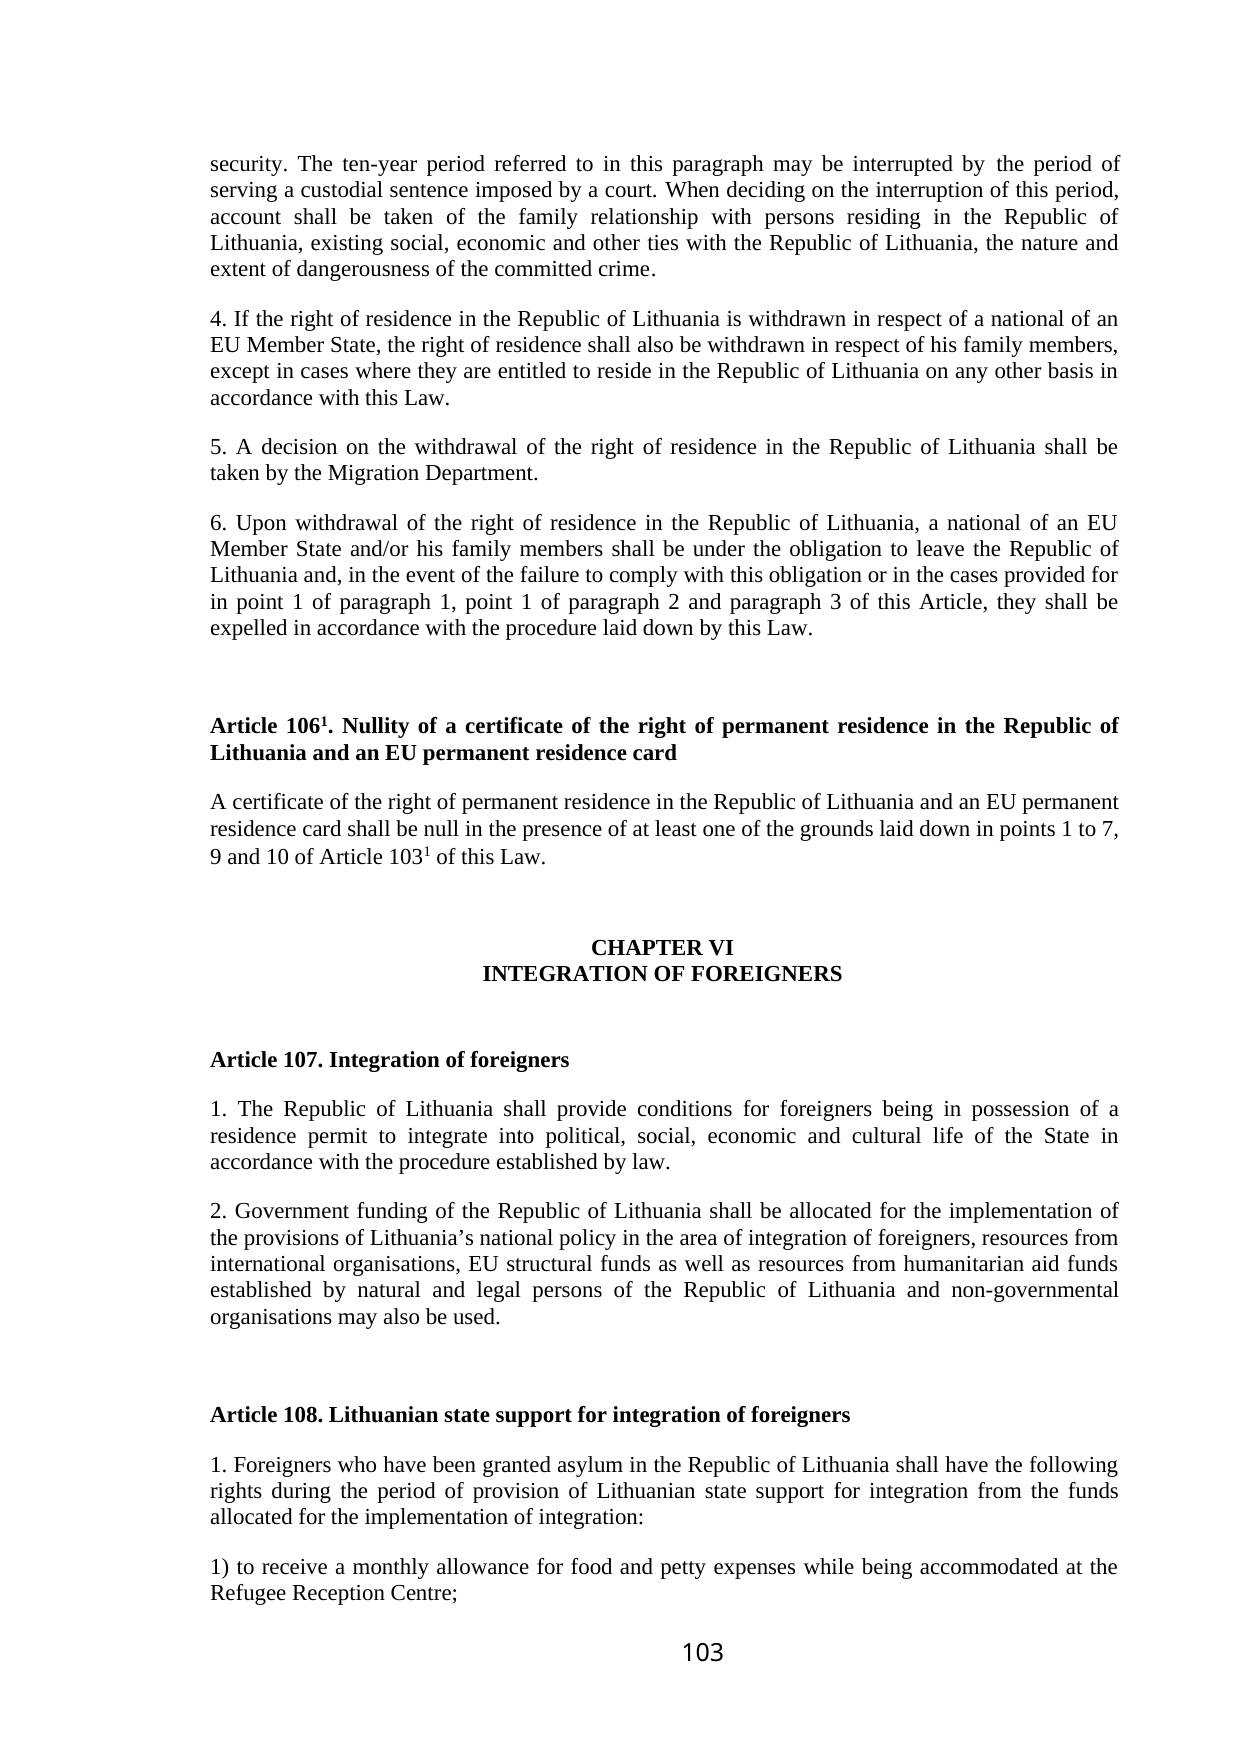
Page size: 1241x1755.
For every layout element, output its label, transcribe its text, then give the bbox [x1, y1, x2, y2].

text A certificate of the right of permanent residence in the Republic of Lithuania and an EU permanent residence card shall be null in the presence of at least one of the grounds laid down in points 1 to 7, 9 and 10 of Article 1031 of this Law. [210, 788, 1120, 870]
text 6. Upon withdrawal of the right of residence in the Republic of Lithuania, a national of an EU Member State and/or his family members shall be under the obligation to leave the Republic of Lithuania and, in the event of the failure to comply with this obligation or in the cases provided for in point 1 of paragraph 1, point 1 of paragraph 2 and paragraph 3 of this Article, they shall be expelled in accordance with the procedure laid down by this Law. [210, 509, 1120, 640]
text 4. If the right of residence in the Republic of Lithuania is withdrawn in respect of a national of an EU Member State, the right of residence shall also be withdrawn in respect of his family members, except in cases where they are entitled to reside in the Republic of Lithuania on any other basis in accordance with this Law. [210, 305, 1120, 410]
text 1. Foreigners who have been granted asylum in the Republic of Lithuania shall have the following rights during the period of provision of Lithuanian state support for integration from the funds allocated for the implementation of integration: [210, 1451, 1120, 1530]
text security. The ten-year period referred to in this paragraph may be interrupted by the period of serving a custodial sentence imposed by a court. When deciding on the interruption of this period, account shall be taken of the family relationship with persons residing in the Republic of Lithuania, existing social, economic and other ties with the Republic of Lithuania, the nature and extent of dangerousness of the committed crime. [210, 150, 1120, 282]
text Article 108. Lithuanian state support for integration of foreigners [210, 1401, 1120, 1428]
text Article 1061. Nullity of a certificate of the right of permanent residence in the Republic of Lithuania and an EU permanent residence card [210, 713, 1120, 765]
text 1) to receive a monthly allowance for food and petty expenses while being accommodated at the Refugee Reception Centre; [210, 1553, 1120, 1605]
text Article 107. Integration of foreigners [210, 1046, 1120, 1073]
text 5. A decision on the withdrawal of the right of residence in the Republic of Lithuania shall be taken by the Migration Department. [210, 433, 1120, 486]
text INTEGRATION OF FOREIGNERS [210, 960, 1120, 987]
text CHAPTER VI [210, 934, 1120, 960]
text 1. The Republic of Lithuania shall provide conditions for foreigners being in possession of a residence permit to integrate into political, social, economic and cultural life of the State in accordance with the procedure established by law. [210, 1096, 1120, 1174]
text 2. Government funding of the Republic of Lithuania shall be allocated for the implementation of the provisions of Lithuania’s national policy in the area of integration of foreigners, resources from international organisations, EU structural funds as well as resources from humanitarian aid funds established by natural and legal persons of the Republic of Lithuania and non-governmental organisations may also be used. [210, 1197, 1120, 1329]
